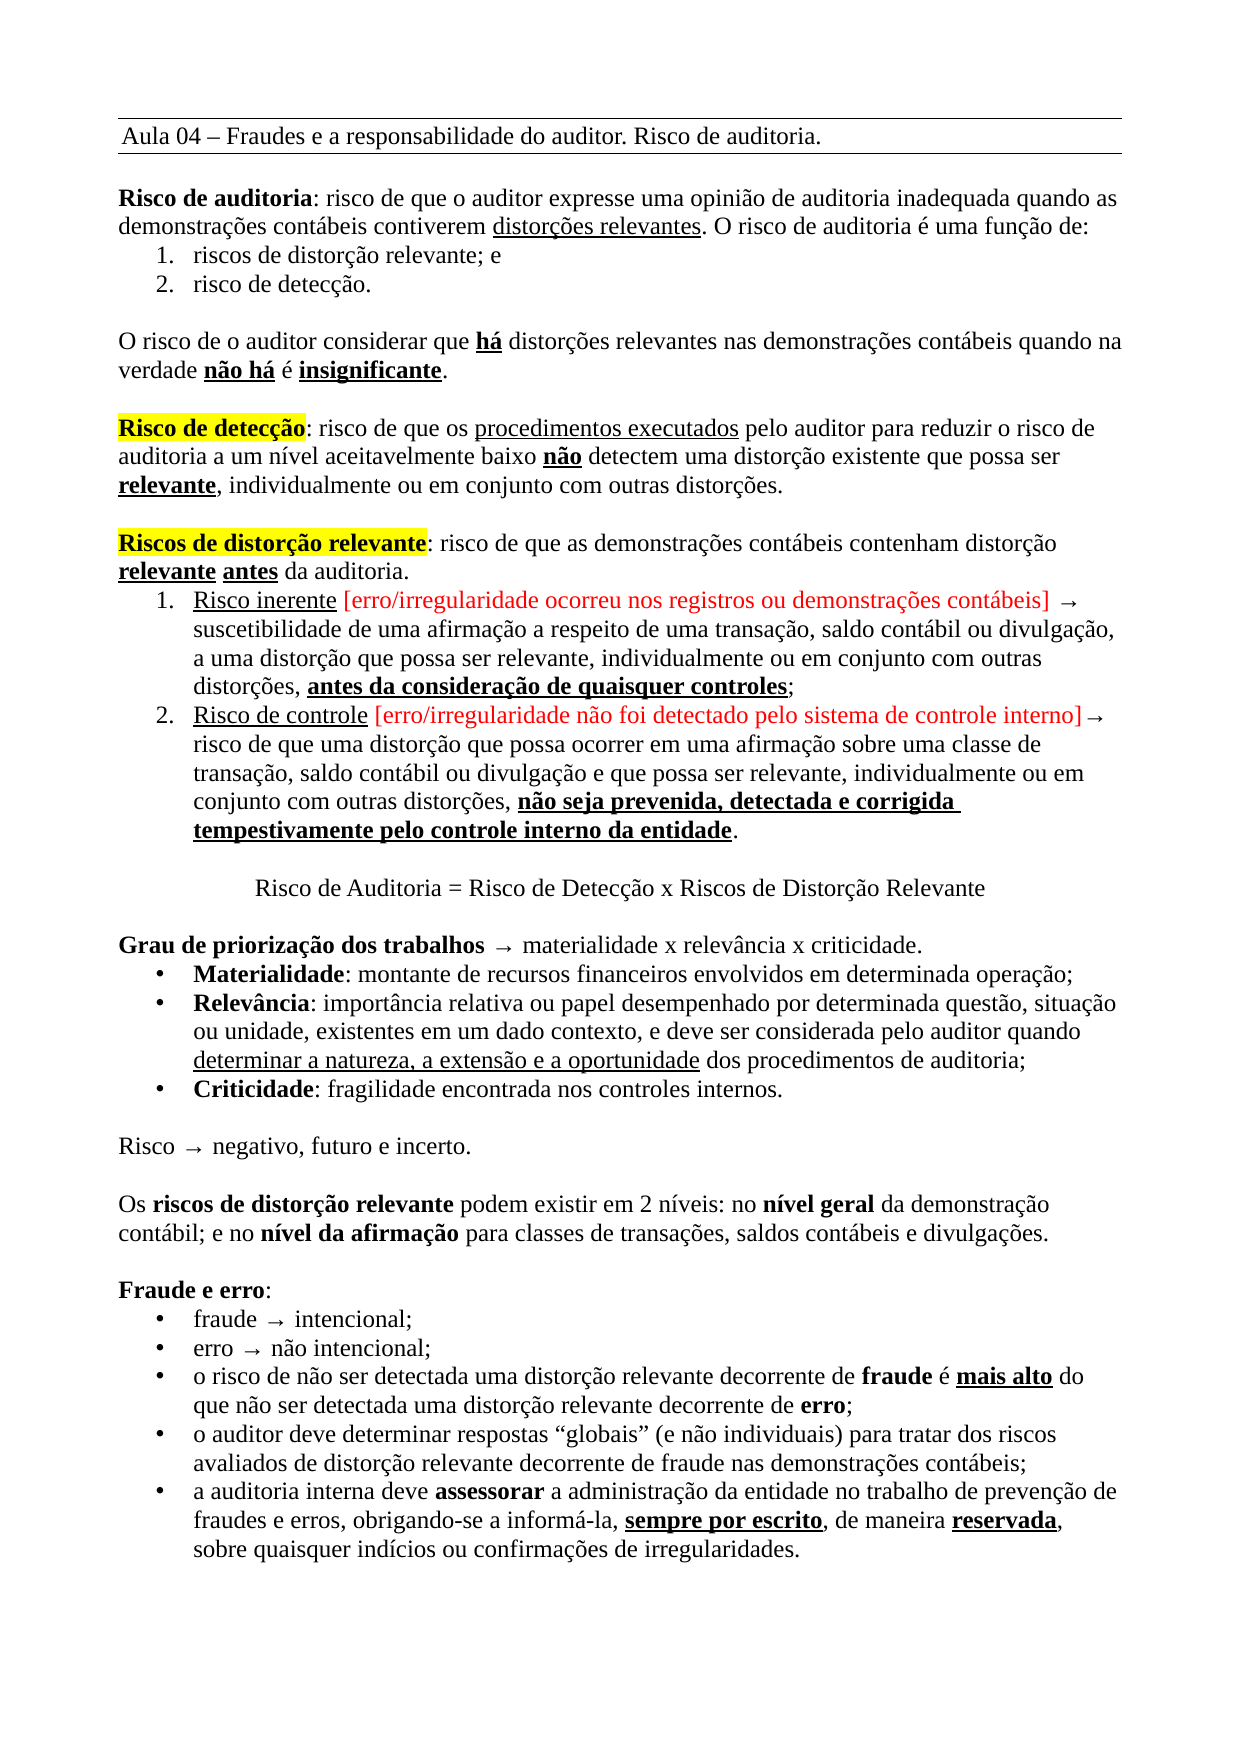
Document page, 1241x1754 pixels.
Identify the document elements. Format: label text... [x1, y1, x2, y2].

list Materialidade: montante de recursos financeiros envolvidos em determinada operação; [156, 959, 1122, 988]
text Risco de Auditoria = Risco de Detecção x Riscos de Distorção Relevante [118, 873, 1122, 901]
list erro → não intencional; [156, 1333, 1122, 1361]
text Fraude e erro: [118, 1275, 1122, 1304]
list o risco de não ser detectada uma distorção relevante decorrente de fraude é mais alto do que não ser detectada uma distorção relevante decorrente de erro; [156, 1361, 1122, 1419]
text Risco de auditoria: risco de que o auditor expresse uma opinião de auditoria inadequada quando as demonstrações contábeis contiverem distorções relevantes. O risco de auditoria é uma função de: [118, 183, 1122, 240]
text Risco → negativo, futuro e incerto. [118, 1131, 1122, 1160]
list risco de detecção. [156, 269, 1122, 298]
list Risco de controle [erro/irregularidade não foi detectado pelo sistema de controle interno]→ risco de que uma distorção que possa ocorrer em uma afirmação sobre uma classe de transação, saldo contábil ou divulgação e que possa ser relevante, individualmente ou em conjunto com outras distorções, não seja prevenida, detectada e corrigida tempestivamente pelo controle interno da entidade. [156, 700, 1122, 844]
text O risco de o auditor considerar que há distorções relevantes nas demonstrações contábeis quando na verdade não há é insignificante. [118, 326, 1122, 384]
list Relevância: importância relativa ou papel desempenhado por determinada questão, situação ou unidade, existentes em um dado contexto, e deve ser considerada pelo auditor quando determinar a natureza, a extensão e a oportunidade dos procedimentos de auditoria; [156, 988, 1122, 1074]
text Os riscos de distorção relevante podem existir em 2 níveis: no nível geral da demonstração contábil; e no nível da afirmação para classes de transações, saldos contábeis e divulgações. [118, 1189, 1122, 1246]
list riscos de distorção relevante; e [156, 240, 1122, 269]
text Riscos de distorção relevante: risco de que as demonstrações contábeis contenham distorção relevante antes da auditoria. [118, 528, 1122, 585]
list a auditoria interna deve assessorar a administração da entidade no trabalho de prevenção de fraudes e erros, obrigando-se a informá-la, sempre por escrito, de maneira reservada, sobre quaisquer indícios ou confirmações de irregularidades. [156, 1476, 1122, 1563]
list Risco inerente [erro/irregularidade ocorreu nos registros ou demonstrações contábeis] → suscetibilidade de uma afirmação a respeito de uma transação, saldo contábil ou divulgação, a uma distorção que possa ser relevante, individualmente ou em conjunto com outras distorções, antes da consideração de quaisquer controles; [156, 585, 1122, 700]
list Criticidade: fragilidade encontrada nos controles internos. [156, 1074, 1122, 1103]
list o auditor deve determinar respostas “globais” (e não individuais) para tratar dos riscos avaliados de distorção relevante decorrente de fraude nas demonstrações contábeis; [156, 1419, 1122, 1476]
list fraude → intencional; [156, 1304, 1122, 1333]
text Grau de priorização dos trabalhos → materialidade x relevância x criticidade. [118, 930, 1122, 959]
text Risco de detecção: risco de que os procedimentos executados pelo auditor para reduzir o risco de auditoria a um nível aceitavelmente baixo não detectem uma distorção existente que possa ser relevante, individualmente ou em conjunto com outras distorções. [118, 413, 1122, 499]
